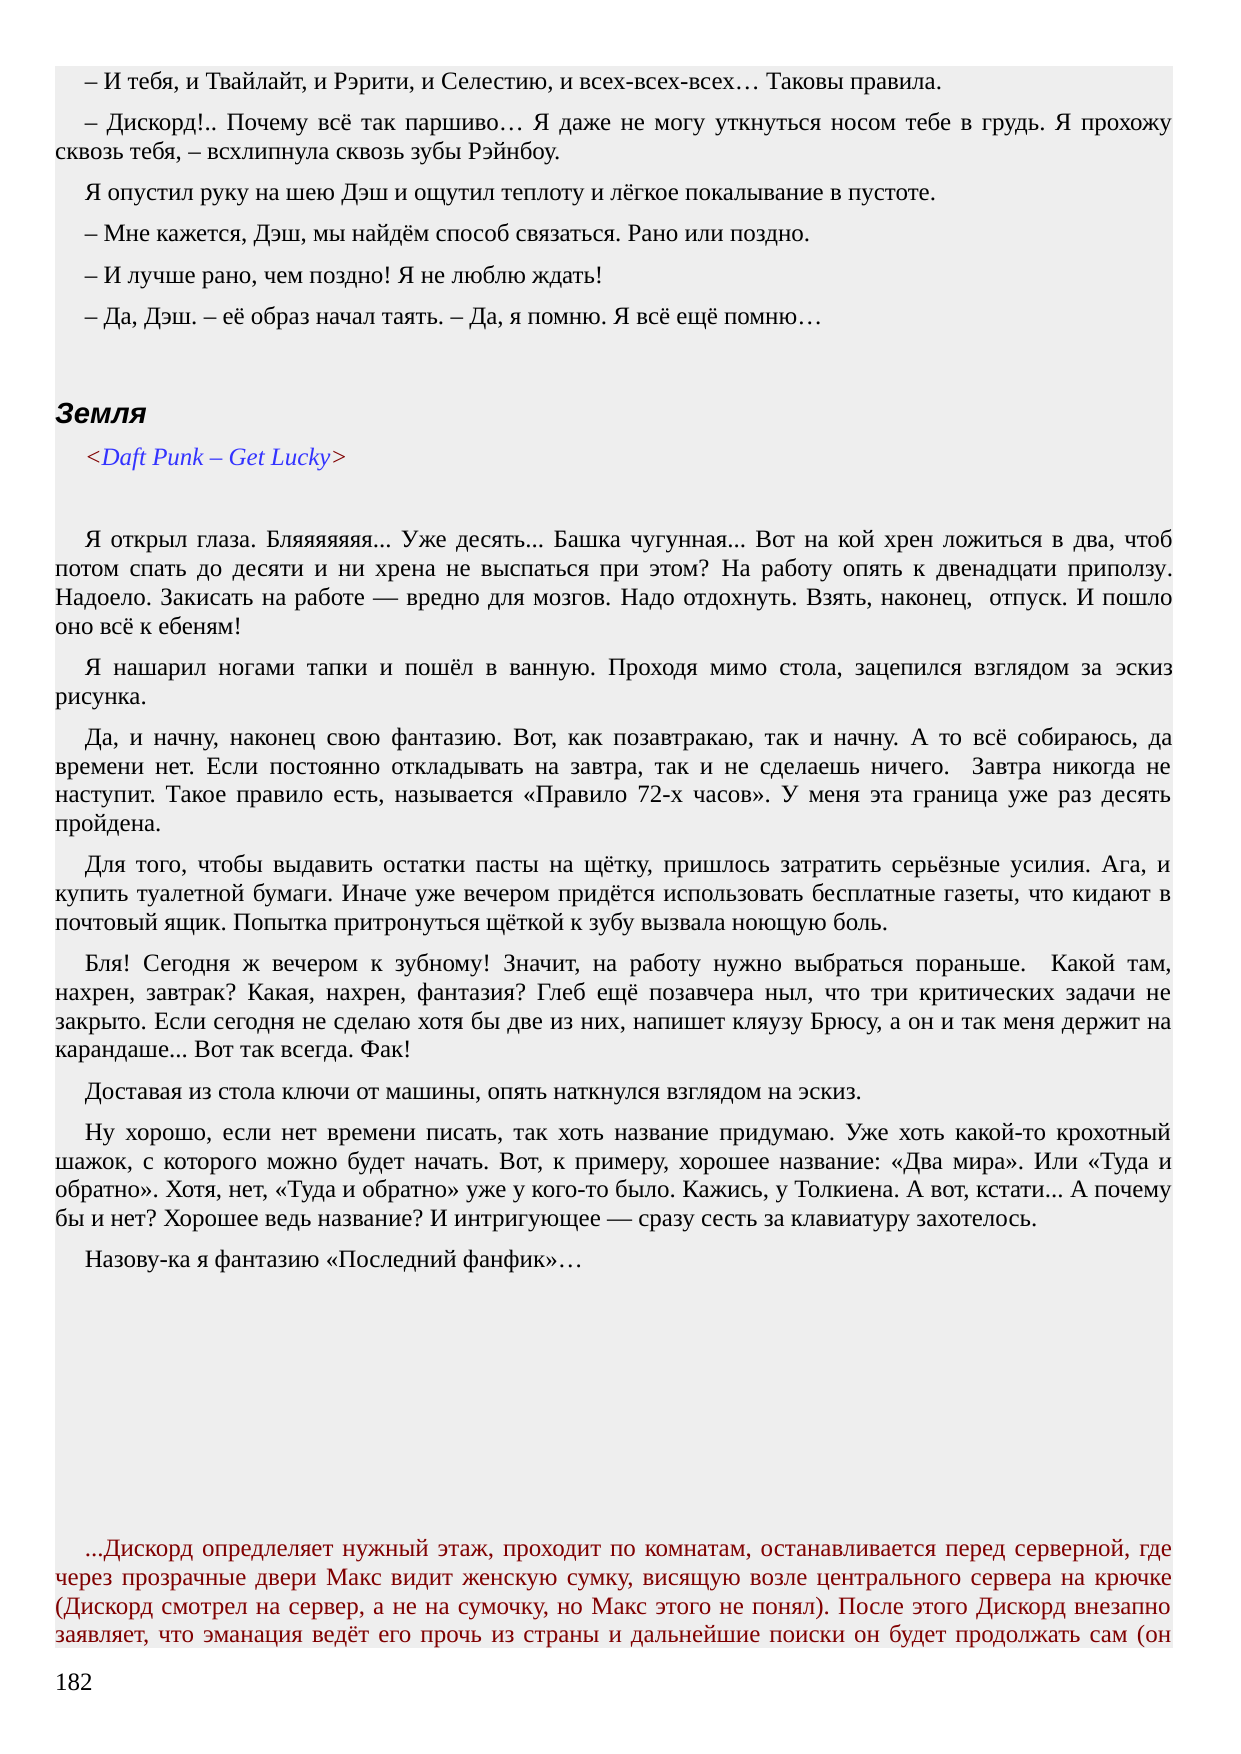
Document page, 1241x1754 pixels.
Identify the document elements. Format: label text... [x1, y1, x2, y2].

text Назову-ка я фантазию «Последний фанфик»… [55, 1244, 1173, 1273]
text – Да, Дэш. – её образ начал таять. – Да, я помню. Я всё ещё помню… [55, 301, 1173, 330]
text ...Дискорд опредлеляет нужный этаж, проходит по комнатам, останавливается перед серверной, где через прозрачные двери Макс видит женскую сумку, висящую возле центрального сервера на крючке (Дискорд смотрел на сервер, а не на сумочку, но Макс этого не понял). После этого Дискорд внезапно заявляет, что эманация ведёт его прочь из страны и дальнейшие поиски он будет продолжать сам (он [55, 1533, 1173, 1648]
text – И тебя, и Твайлайт, и Рэрити, и Селестию, и всех-всех-всех… Таковы правила. [55, 66, 1173, 95]
text Для того, чтобы выдавить остатки пасты на щётку, пришлось затратить серьёзные усилия. Ага, и купить туалетной бумаги. Иначе уже вечером придётся использовать бесплатные газеты, что кидают в почтовый ящик. Попытка притронуться щёткой к зубу вызвала ноющую боль. [55, 849, 1173, 936]
text Я нашарил ногами тапки и пошёл в ванную. Проходя мимо стола, зацепился взглядом за эскиз рисунка. [55, 652, 1173, 709]
text <Daft Punk – Get Lucky> [55, 442, 1173, 471]
text – Дискорд!.. Почему всё так паршиво… Я даже не могу уткнуться носом тебе в грудь. Я прохожу сквозь тебя, – всхлипнула сквозь зубы Рэйнбоу. [55, 107, 1173, 165]
text Доставая из стола ключи от машины, опять наткнулся взглядом на эскиз. [55, 1076, 1173, 1104]
text Да, и начну, наконец свою фантазию. Вот, как позавтракаю, так и начну. А то всё собираюсь, да времени нет. Если постоянно откладывать на завтра, так и не сделаешь ничего. Завтра никогда не наступит. Такое правило есть, называется «Правило 72-х часов». У меня эта граница уже раз десять пройдена. [55, 722, 1173, 837]
text Я открыл глаза. Бляяяяяяя... Уже десять... Башка чугунная... Вот на кой хрен ложиться в два, чтоб потом спать до десяти и ни хрена не выспаться при этом? На работу опять к двенадцати приползу. Надоело. Закисать на работе — вредно для мозгов. Надо отдохнуть. Взять, наконец, отпуск. И пошло оно всё к ебеням! [55, 524, 1173, 639]
text Бля! Сегодня ж вечером к зубному! Значит, на работу нужно выбраться пораньше. Какой там, нахрен, завтрак? Какая, нахрен, фантазия? Глеб ещё позавчера ныл, что три критических задачи не закрыто. Если сегодня не сделаю хотя бы две из них, напишет кляузу Брюсу, а он и так меня держит на карандаше... Вот так всегда. Фак! [55, 948, 1173, 1063]
text Я опустил руку на шею Дэш и ощутил теплоту и лёгкое покалывание в пустоте. [55, 177, 1173, 206]
text Ну хорошо, если нет времени писать, так хоть название придумаю. Уже хоть какой-то крохотный шажок, с которого можно будет начать. Вот, к примеру, хорошее название: «Два мира». Или «Туда и обратно». Хотя, нет, «Туда и обратно» уже у кого-то было. Кажись, у Толкиена. А вот, кстати... А почему бы и нет? Хорошее ведь название? И интригующее — сразу сесть за клавиатуру захотелось. [55, 1117, 1173, 1232]
subtitle Земля [55, 396, 1173, 429]
text – И лучше рано, чем поздно! Я не люблю ждать! [55, 260, 1173, 288]
text – Мне кажется, Дэш, мы найдём способ связаться. Рано или поздно. [55, 218, 1173, 247]
